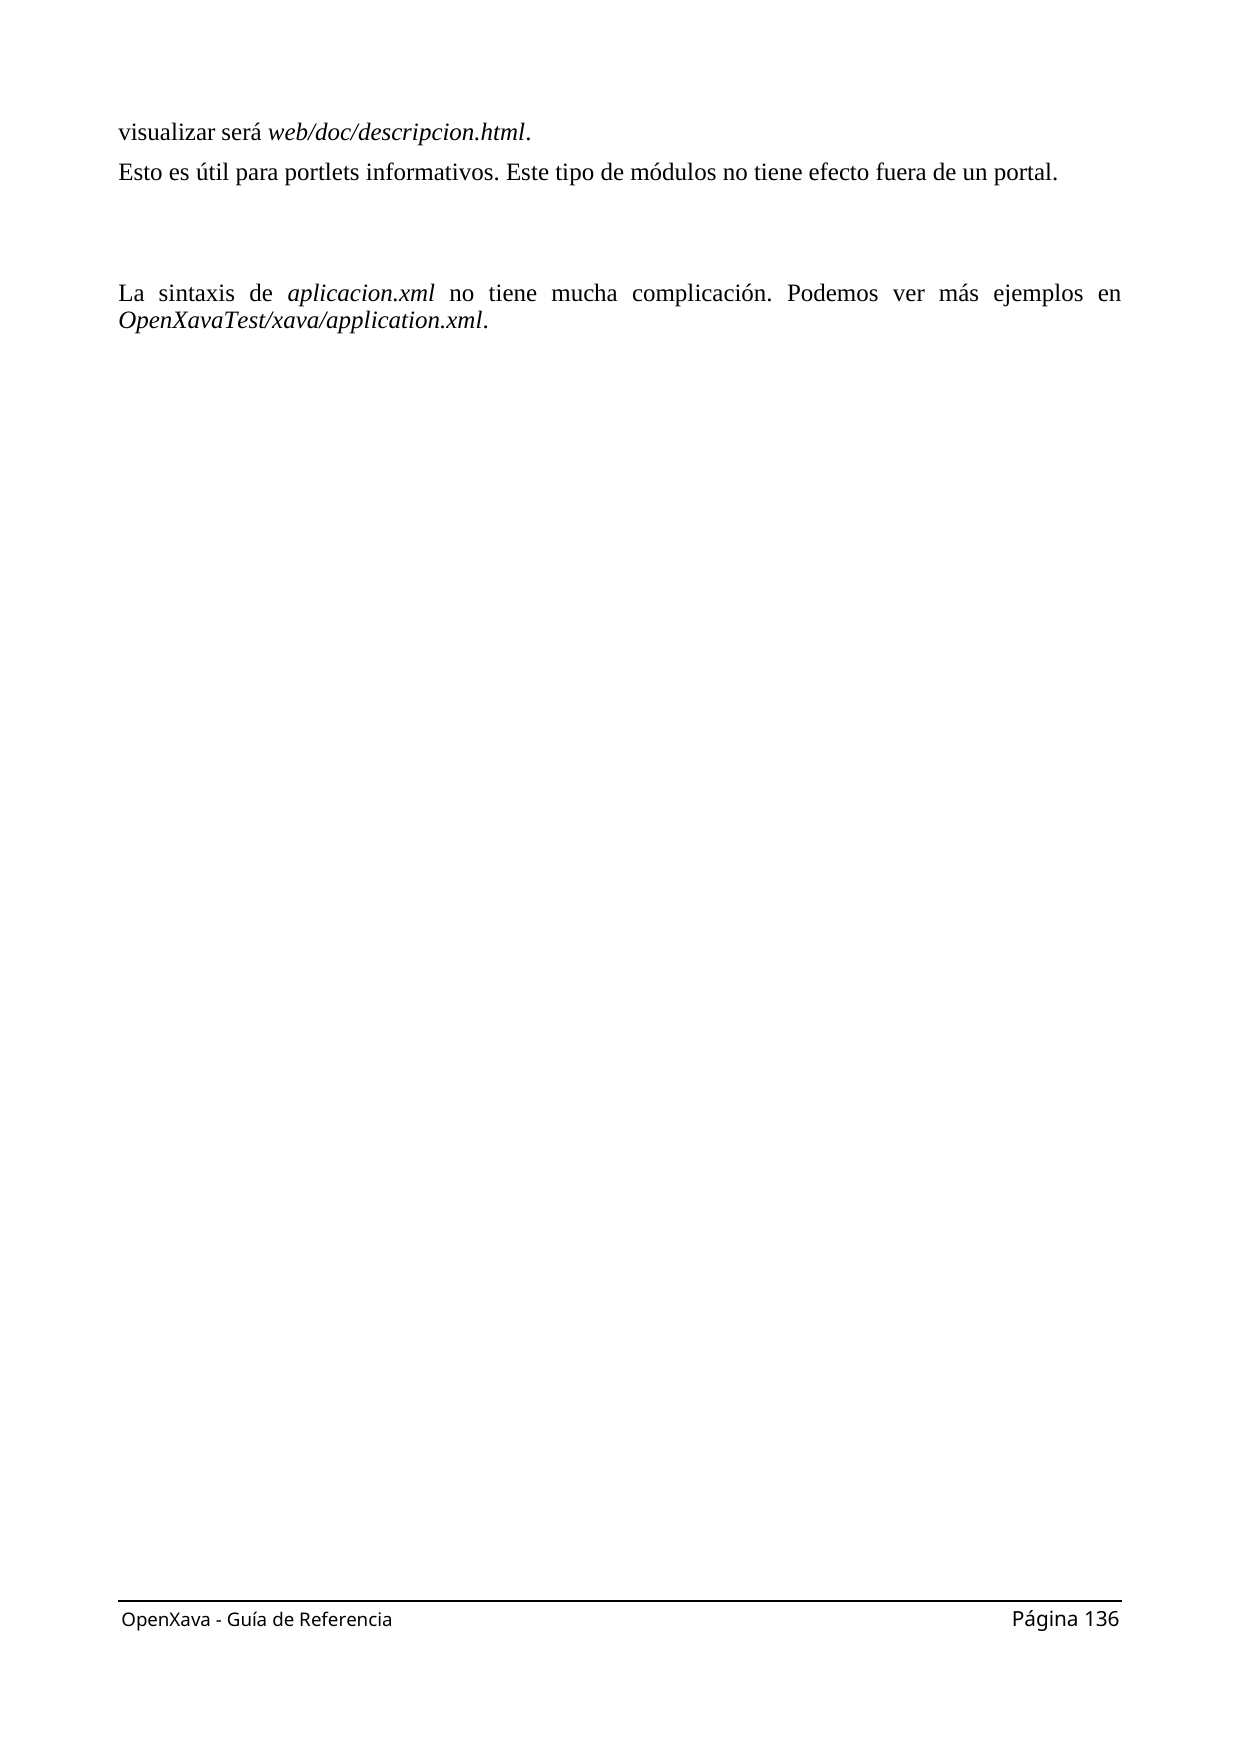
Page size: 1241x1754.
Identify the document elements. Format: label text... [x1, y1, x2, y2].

text La sintaxis de aplicacion.xml no tiene mucha complicación. Podemos ver más ejemplos en OpenXavaTest/xava/application.xml. [118, 279, 1122, 334]
text visualizar será web/doc/descripcion.html. [118, 118, 1122, 146]
text Esto es útil para portlets informativos. Este tipo de módulos no tiene efecto fuera de un portal. [118, 158, 1122, 186]
